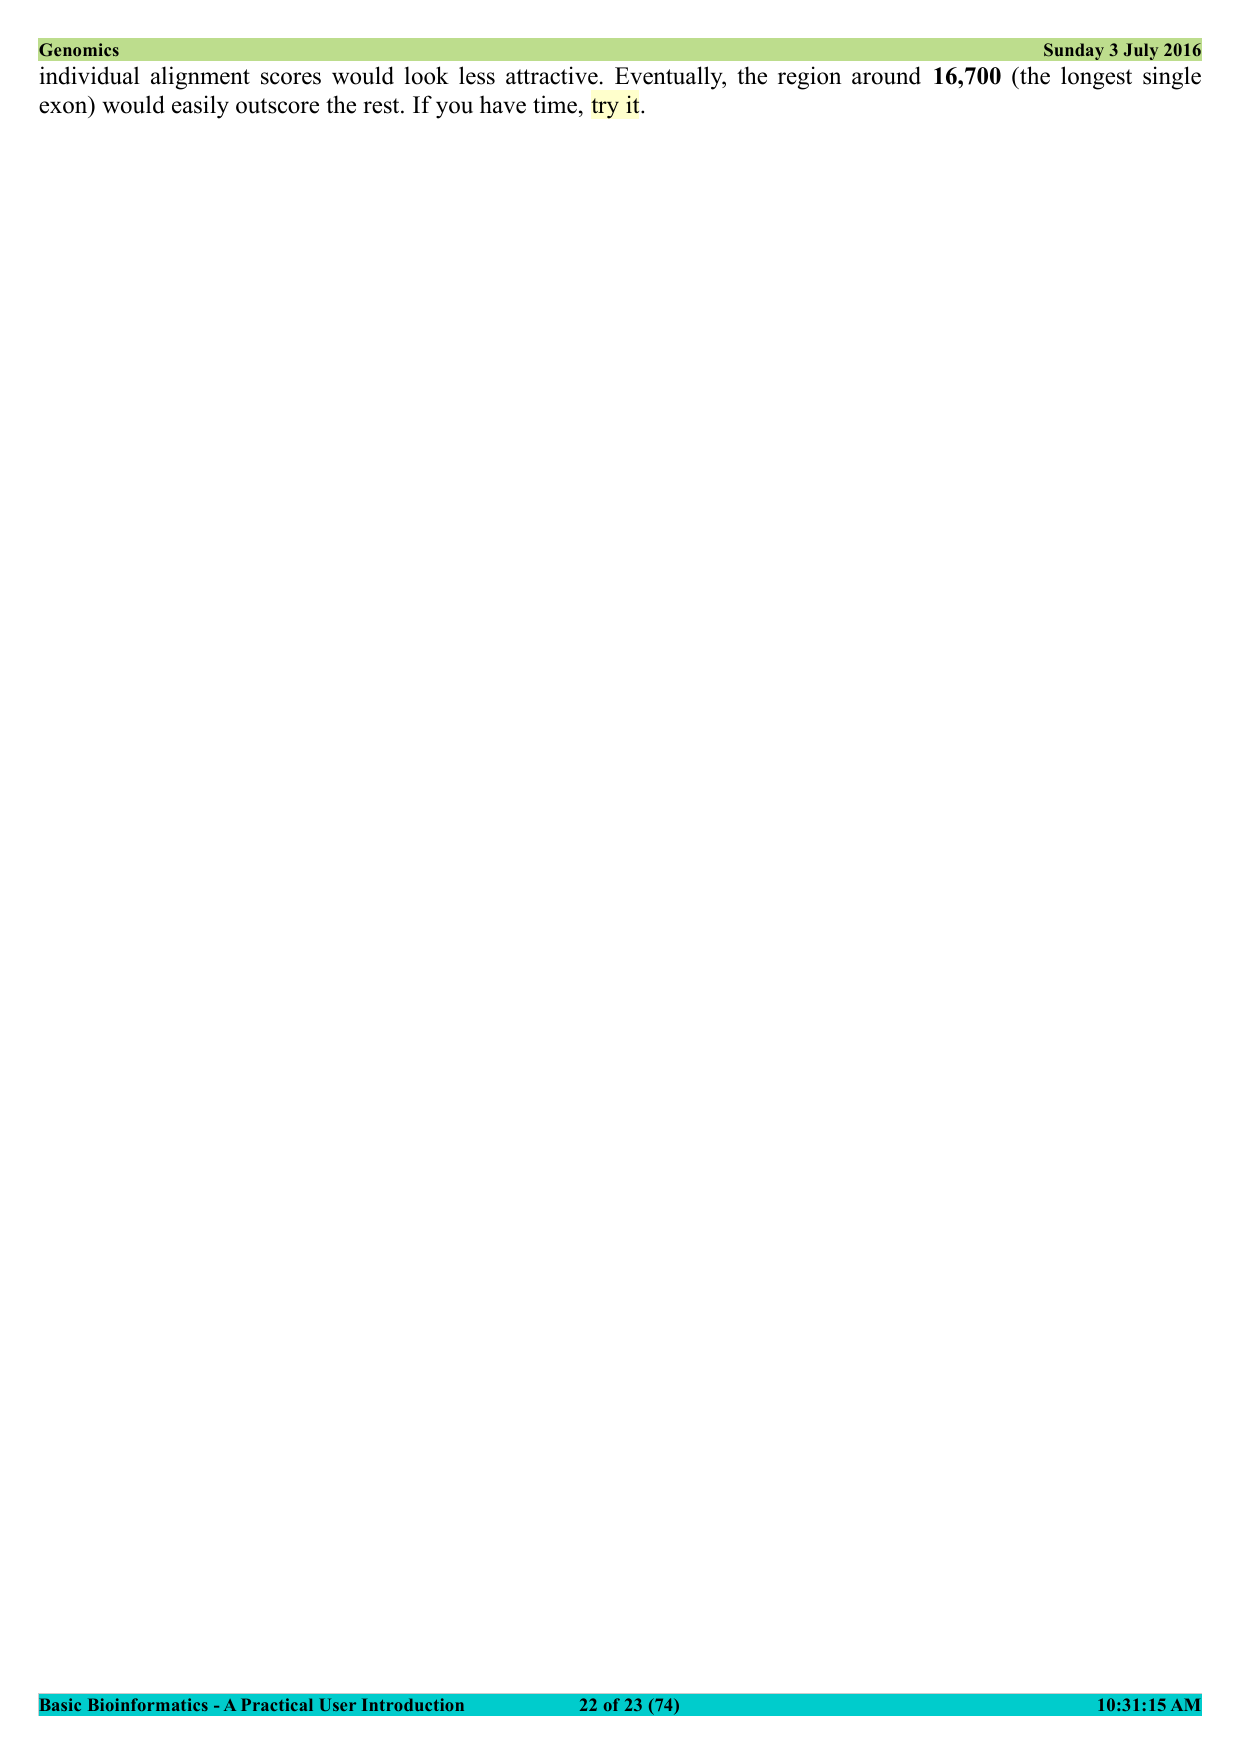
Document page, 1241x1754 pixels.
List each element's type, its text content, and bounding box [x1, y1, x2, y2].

text individual alignment scores would look less attractive. Eventually, the region around 16,700 (the longest single exon) would easily outscore the rest. If you have time, try it. [38, 61, 1202, 119]
